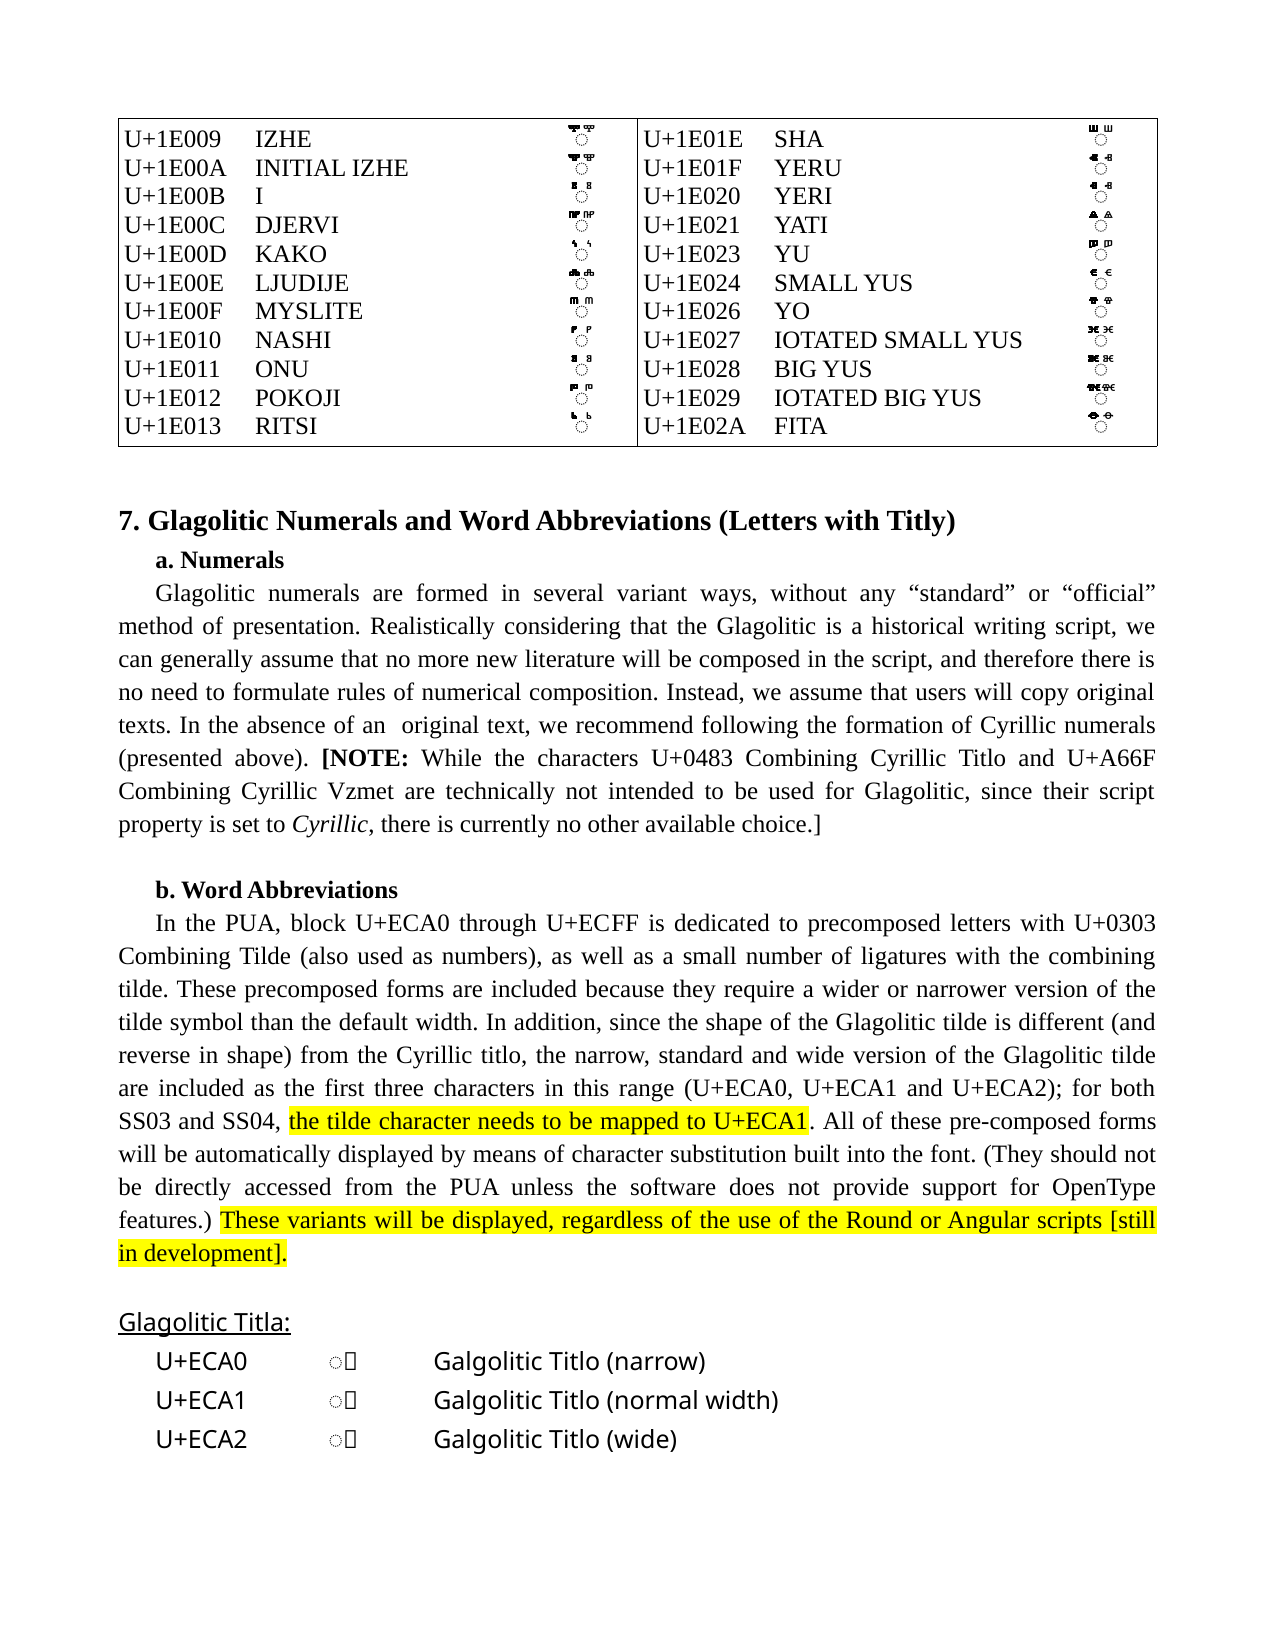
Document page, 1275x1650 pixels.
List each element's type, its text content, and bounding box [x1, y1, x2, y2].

table_header U+1E01E SHA ◌𞀞 U+1E01F YERU ◌𞀟 U+1E020 YERI ◌𞀠 U+1E021 YATI ◌𞀡 U+1E023 YU ◌𞀣 U+1E024 SMALL YUS ◌𞀤 U+1E026 YO ◌𞀦 U+1E027 IOTATED SMALL YUS ◌𞀧 U+1E028 BIG YUS ◌𞀨 U+1E029 IOTATED BIG YUS ◌𞀩 U+1E02A FITA ◌𞀪 [638, 119, 1157, 446]
table_header U+1E009 IZHE ◌𞀉 U+1E00A INITIAL IZHE ◌𞀊 U+1E00B I ◌𞀋 U+1E00C DJERVI ◌𞀌 U+1E00D KAKO ◌𞀍 U+1E00E LJUDIJE ◌𞀎 U+1E00F MYSLITE ◌𞀏 U+1E010 NASHI ◌𞀐 U+1E011 ONU ◌𞀑 U+1E012 POKOJI ◌𞀒 U+1E013 RITSI ◌𞀓 [119, 119, 637, 446]
text a. Numerals [118, 545, 1157, 574]
text Glagolitic numerals are formed in several variant ways, without any “standard” or “official” method of presentation. Realistically considering that the Glagolitic is a historical writing script, we can generally assume that no more new literature will be composed in the script, and therefore there is no need to formulate rules of numerical composition. Instead, we assume that users will copy original texts. In the absence of an original text, we recommend following the formation of Cyrillic numerals (presented above). [NOTE: While the characters U+0483 Combining Cyrillic Titlo and U+A66F Combining Cyrillic Vzmet are technically not intended to be used for Glagolitic, since their script property is set to Cyrillic, there is currently no other available choice.] [118, 578, 1157, 838]
text b. Word Abbreviations [118, 875, 1157, 904]
text 7. Glagolitic Numerals and Word Abbreviations (Letters with Titly) [118, 503, 1157, 537]
text U+ECA0 ◌ Galgolitic Titlo (narrow) [118, 1344, 1157, 1378]
text U+ECA2 ◌ Galgolitic Titlo (wide) [118, 1422, 1157, 1456]
text Glagolitic Titla: [118, 1304, 1157, 1339]
text U+ECA1 ◌ Galgolitic Titlo (normal width) [118, 1383, 1157, 1417]
text In the PUA, block U+ECA0 through U+ECFF is dedicated to precomposed letters with U+0303 Combining Tilde (also used as numbers), as well as a small number of ligatures with the combining tilde. These precomposed forms are included because they require a wider or narrower version of the tilde symbol than the default width. In addition, since the shape of the Glagolitic tilde is different (and reverse in shape) from the Cyrillic titlo, the narrow, standard and wide version of the Glagolitic tilde are included as the first three characters in this range (U+ECA0, U+ECA1 and U+ECA2); for both SS03 and SS04, the tilde character needs to be mapped to U+ECA1. All of these pre-composed forms will be automatically displayed by means of character substitution built into the font. (They should not be directly accessed from the PUA unless the software does not provide support for OpenType features.) These variants will be displayed, regardless of the use of the Round or Angular scripts [still in development]. [118, 908, 1157, 1267]
